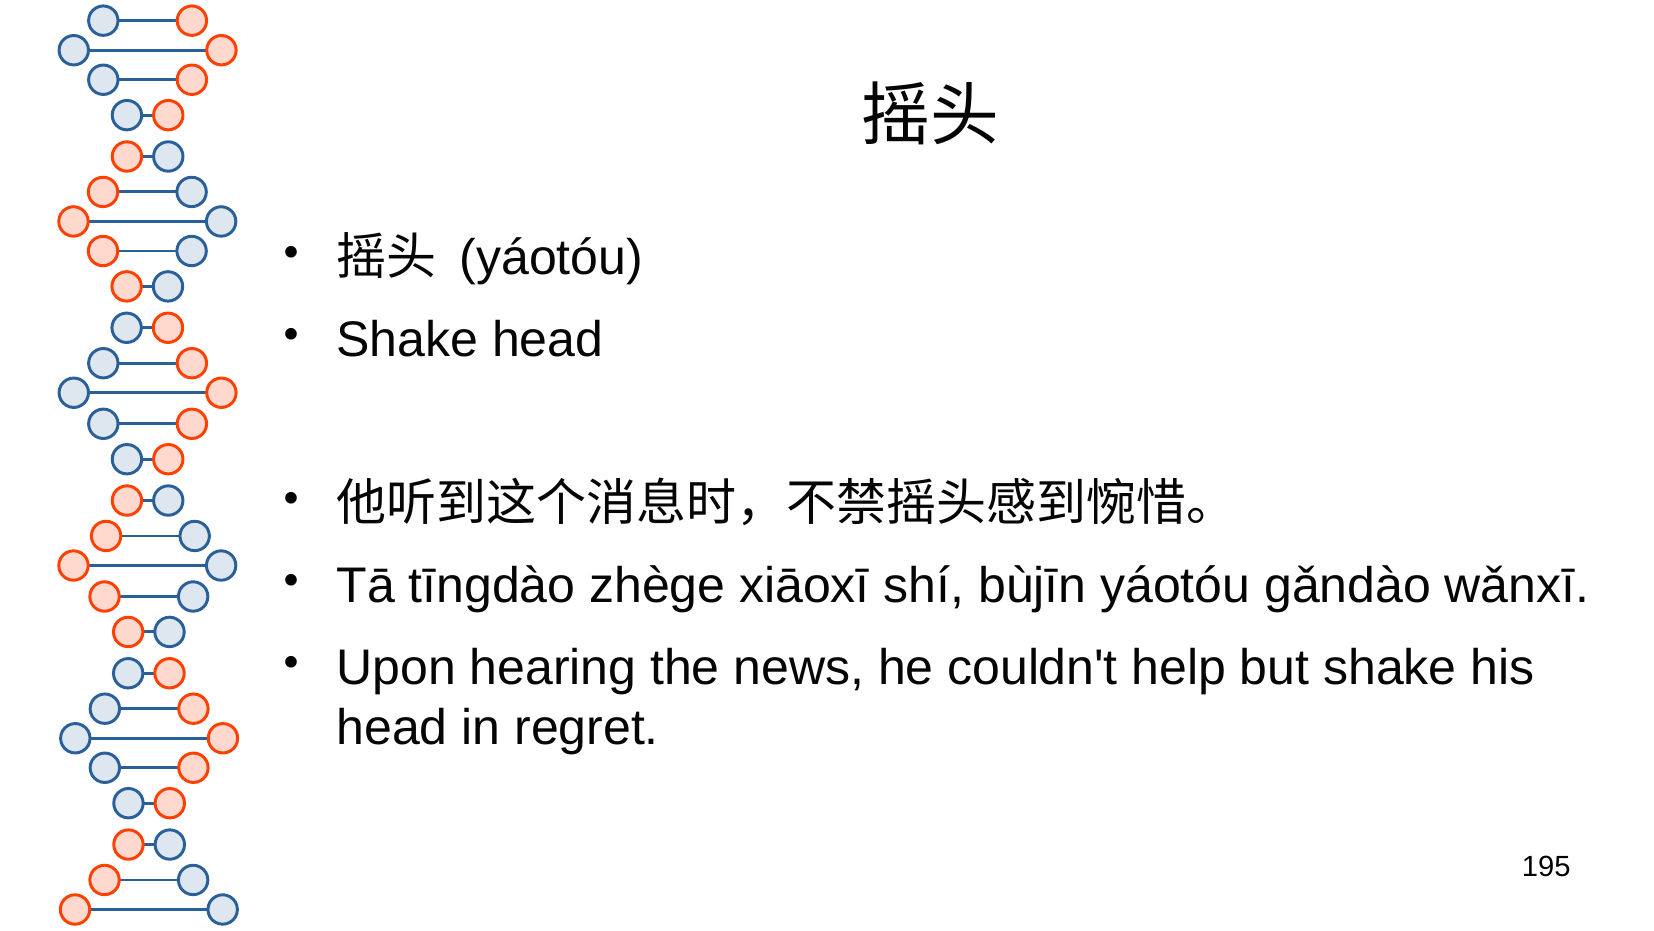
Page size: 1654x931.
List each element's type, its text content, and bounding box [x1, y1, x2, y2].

title 摇头 [265, 35, 1595, 189]
list 摇头 (yáotóu) Shake head 他听到这个消息时，不禁摇头感到惋惜。 Tā tīngdào zhège xiāoxī shí, bùjīn yáotóu gǎndào wǎnxī. Upon hearing the news, he couldn't help but shake his head in regret. [265, 224, 1595, 764]
